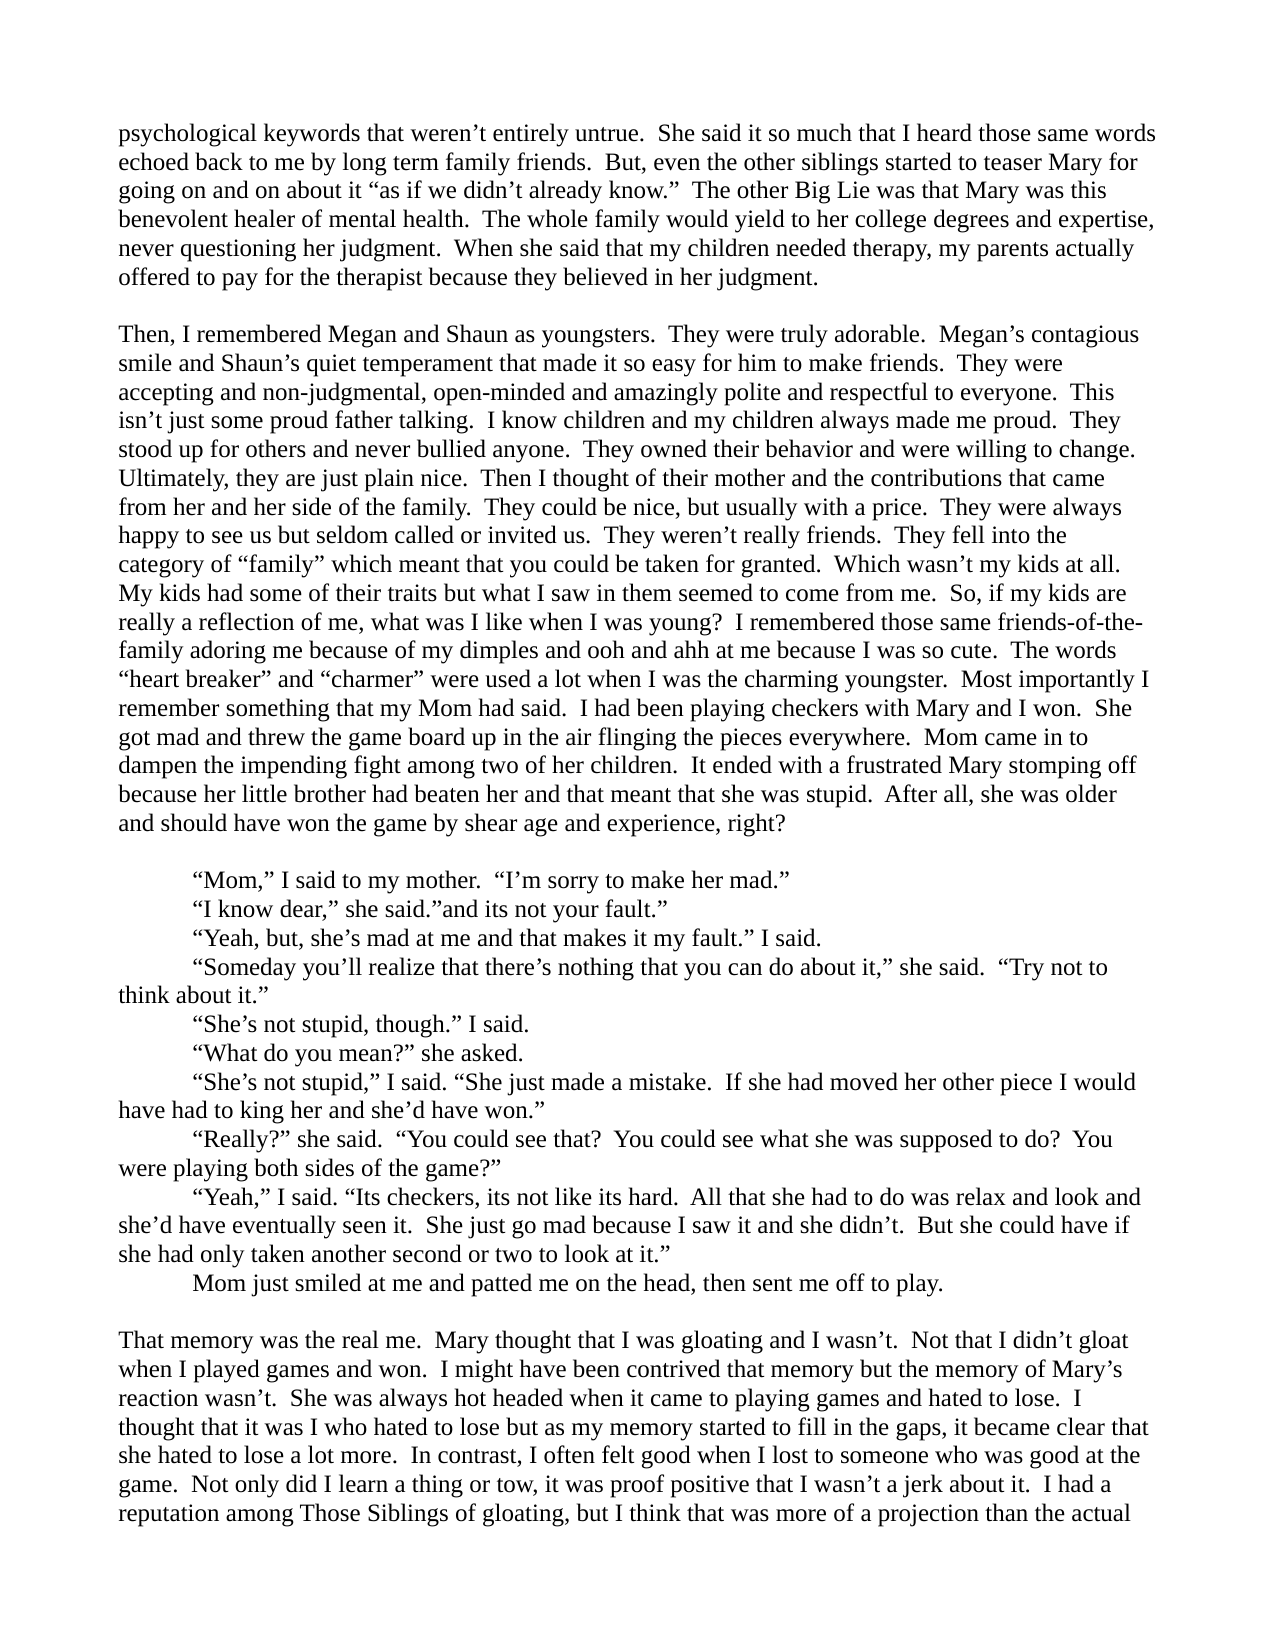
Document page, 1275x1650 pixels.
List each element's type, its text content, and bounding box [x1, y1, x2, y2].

text “Yeah,” I said. “Its checkers, its not like its hard. All that she had to do was relax and look and she’d have eventually seen it. She just go mad because I saw it and she didn’t. But she could have if she had only taken another second or two to look at it.” [118, 1182, 1157, 1268]
text “Really?” she said. “You could see that? You could see what she was supposed to do? You were playing both sides of the game?” [118, 1124, 1157, 1182]
text psychological keywords that weren’t entirely untrue. She said it so much that I heard those same words echoed back to me by long term family friends. But, even the other siblings started to teaser Mary for going on and on about it “as if we didn’t already know.” The other Big Lie was that Mary was this benevolent healer of mental health. The whole family would yield to her college degrees and expertise, never questioning her judgment. When she said that my children needed therapy, my parents actually offered to pay for the therapist because they believed in her judgment. [118, 118, 1157, 291]
text “I know dear,” she said.”and its not your fault.” [118, 894, 1157, 923]
text “Yeah, but, she’s mad at me and that makes it my fault.” I said. [118, 923, 1157, 952]
text That memory was the real me. Mary thought that I was gloating and I wasn’t. Not that I didn’t gloat when I played games and won. I might have been contrived that memory but the memory of Mary’s reaction wasn’t. She was always hot headed when it came to playing games and hated to lose. I thought that it was I who hated to lose but as my memory started to fill in the gaps, it became clear that she hated to lose a lot more. In contrast, I often felt good when I lost to someone who was good at the game. Not only did I learn a thing or tow, it was proof positive that I wasn’t a jerk about it. I had a reputation among Those Siblings of gloating, but I think that was more of a projection than the actual [118, 1326, 1157, 1527]
text “Someday you’ll realize that there’s nothing that you can do about it,” she said. “Try not to think about it.” [118, 952, 1157, 1009]
text “She’s not stupid,” I said. “She just made a mistake. If she had moved her other piece I would have had to king her and she’d have won.” [118, 1067, 1157, 1124]
text Mom just smiled at me and patted me on the head, then sent me off to play. [118, 1268, 1157, 1297]
text “She’s not stupid, though.” I said. [118, 1009, 1157, 1038]
text “Mom,” I said to my mother. “I’m sorry to make her mad.” [118, 866, 1157, 894]
text Then, I remembered Megan and Shaun as youngsters. They were truly adorable. Megan’s contagious smile and Shaun’s quiet temperament that made it so easy for him to make friends. They were accepting and non-judgmental, open-minded and amazingly polite and respectful to everyone. This isn’t just some proud father talking. I know children and my children always made me proud. They stood up for others and never bullied anyone. They owned their behavior and were willing to change. Ultimately, they are just plain nice. Then I thought of their mother and the contributions that came from her and her side of the family. They could be nice, but usually with a price. They were always happy to see us but seldom called or invited us. They weren’t really friends. They fell into the category of “family” which meant that you could be taken for granted. Which wasn’t my kids at all. My kids had some of their traits but what I saw in them seemed to come from me. So, if my kids are really a reflection of me, what was I like when I was young? I remembered those same friends-of-the-family adoring me because of my dimples and ooh and ahh at me because I was so cute. The words “heart breaker” and “charmer” were used a lot when I was the charming youngster. Most importantly I remember something that my Mom had said. I had been playing checkers with Mary and I won. She got mad and threw the game board up in the air flinging the pieces everywhere. Mom came in to dampen the impending fight among two of her children. It ended with a frustrated Mary stomping off because her little brother had beaten her and that meant that she was stupid. After all, she was older and should have won the game by shear age and experience, right? [118, 319, 1157, 837]
text “What do you mean?” she asked. [118, 1038, 1157, 1067]
